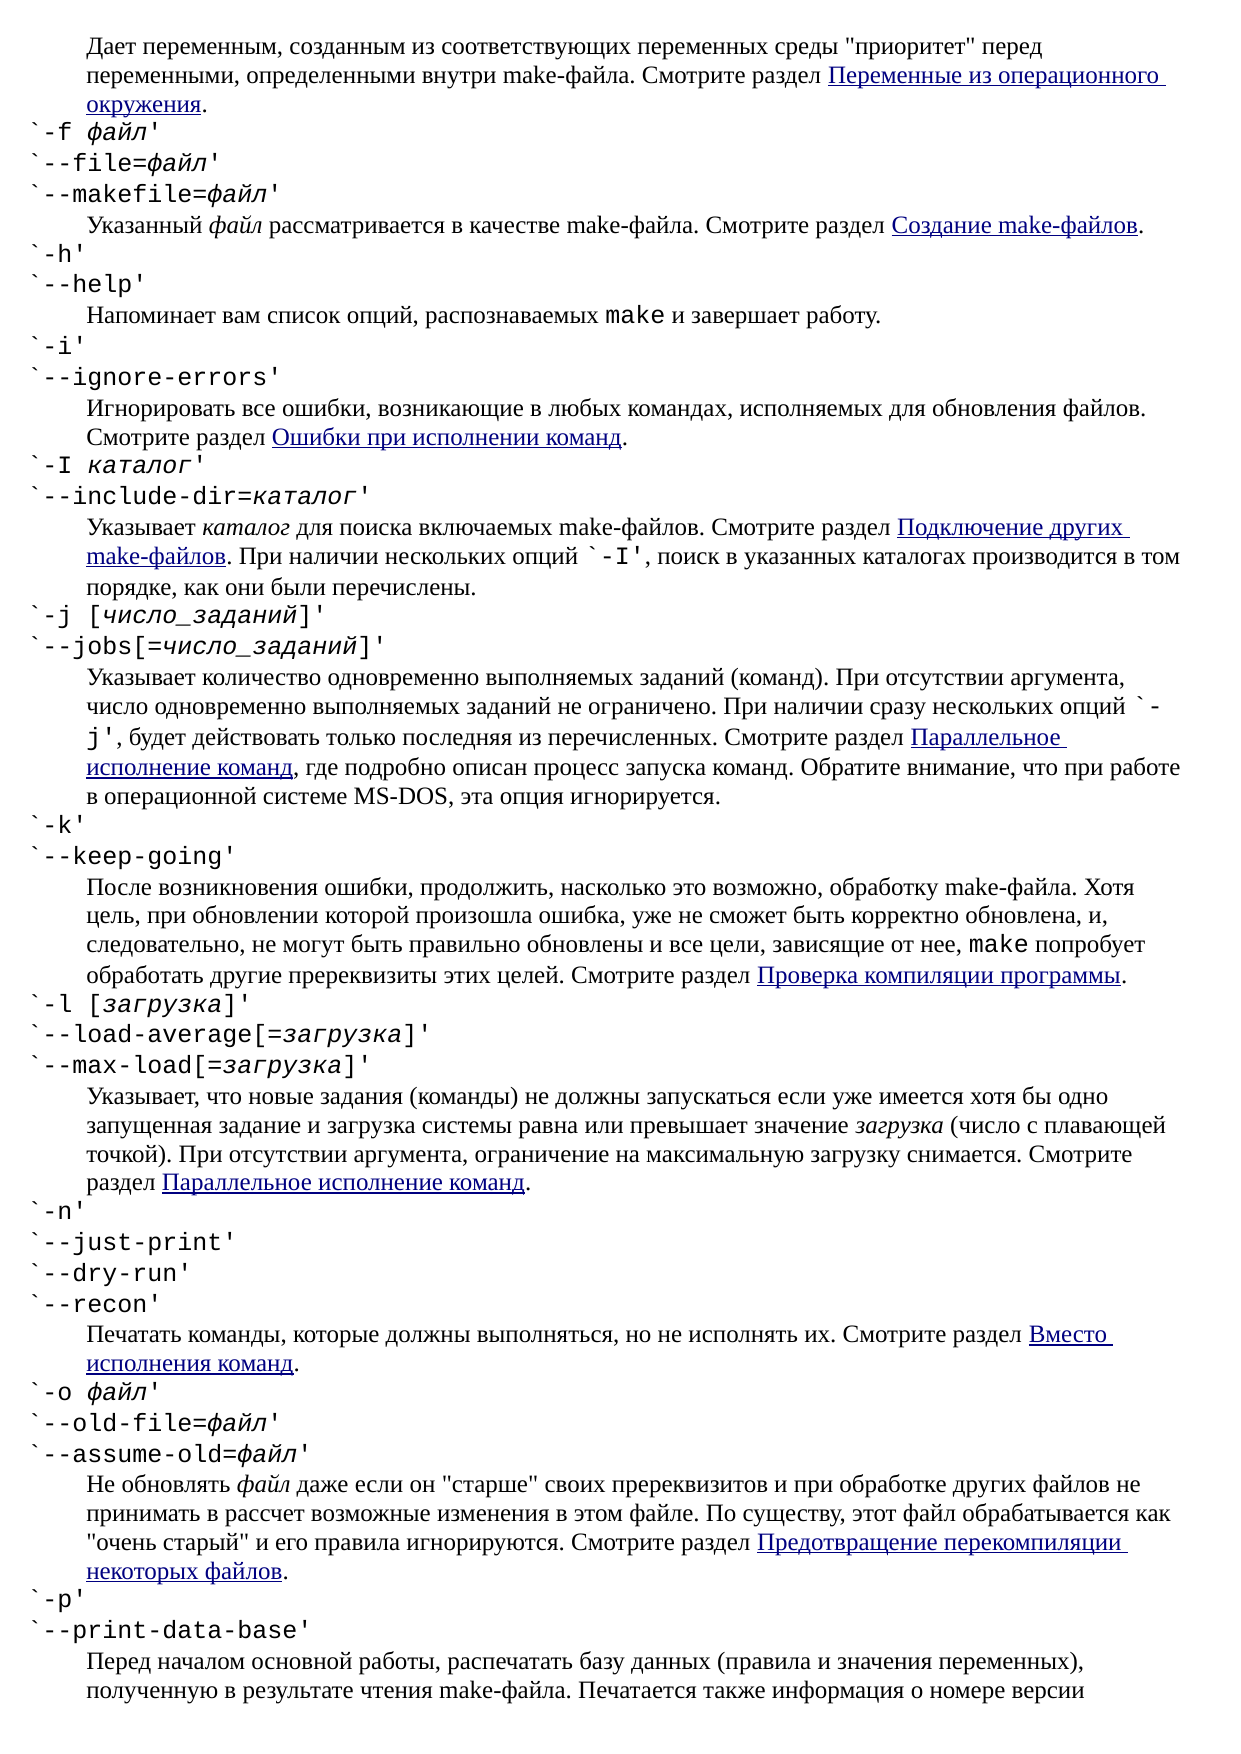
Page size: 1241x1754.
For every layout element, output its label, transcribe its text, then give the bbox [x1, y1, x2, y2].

subtitle `--dry-run' [27, 1258, 1185, 1289]
subtitle `--help' [27, 269, 1185, 300]
subtitle `--file=файл' [27, 148, 1185, 179]
subtitle `--just-print' [27, 1227, 1185, 1258]
subtitle `--recon' [27, 1289, 1185, 1319]
subtitle `-f файл' [27, 117, 1185, 148]
subtitle `--ignore-errors' [27, 362, 1185, 393]
list После возникновения ошибки, продолжить, насколько это возможно, обработку make-файла. Хотя цель, при обновлении которой произошла ошибка, уже не сможет быть корректно обновлена, и, следовательно, не могут быть правильно обновлены и все цели, зависящие от нее, make попробует обработать другие пререквизиты этих целей. Смотрите раздел Проверка компиляции программы. [86, 872, 1185, 989]
list Указывает, что новые задания (команды) не должны запускаться если уже имеется хотя бы одно запущенная задание и загрузка системы равна или превышает значение загрузка (число с плавающей точкой). При отсутствии аргумента, ограничение на максимальную загрузку снимается. Смотрите раздел Параллельное исполнение команд. [86, 1081, 1185, 1196]
subtitle `--load-average[=загрузка]' [27, 1019, 1185, 1050]
subtitle `-o файл' [27, 1377, 1185, 1408]
subtitle `-j [число_заданий]' [27, 600, 1185, 631]
list Указывает каталог для поиска включаемых make-файлов. Смотрите раздел Подключение других make-файлов. При наличии нескольких опций `-I', поиск в указанных каталогах производится в том порядке, как они были перечислены. [86, 512, 1185, 600]
subtitle `--makefile=файл' [27, 179, 1185, 210]
list Не обновлять файл даже если он "старше" своих пререквизитов и при обработке других файлов не принимать в рассчет возможные изменения в этом файле. По существу, этот файл обрабатывается как "очень старый" и его правила игнорируются. Смотрите раздел Предотвращение перекомпиляции некоторых файлов. [86, 1469, 1185, 1584]
subtitle `--max-load[=загрузка]' [27, 1050, 1185, 1081]
subtitle `-i' [27, 331, 1185, 362]
subtitle `--include-dir=каталог' [27, 481, 1185, 512]
subtitle `-p' [27, 1584, 1185, 1615]
subtitle `--keep-going' [27, 841, 1185, 872]
subtitle `-n' [27, 1196, 1185, 1227]
subtitle `--assume-old=файл' [27, 1439, 1185, 1469]
list Указанный файл рассматривается в качестве make-файла. Смотрите раздел Создание make-файлов. [86, 210, 1185, 239]
subtitle `--jobs[=число_заданий]' [27, 631, 1185, 662]
list Указывает количество одновременно выполняемых заданий (команд). При отсутствии аргумента, число одновременно выполняемых заданий не ограничено. При наличии сразу нескольких опций `-j', будет действовать только последняя из перечисленных. Смотрите раздел Параллельное исполнение команд, где подробно описан процесс запуска команд. Обратите внимание, что при работе в операционной системе MS-DOS, эта опция игнорируется. [86, 662, 1185, 810]
subtitle `-k' [27, 810, 1185, 841]
list Печатать команды, которые должны выполняться, но не исполнять их. Смотрите раздел Вместо исполнения команд. [86, 1319, 1185, 1377]
subtitle `-l [загрузка]' [27, 989, 1185, 1019]
list Дает переменным, созданным из соответствующих переменных среды "приоритет" перед переменными, определенными внутри make-файла. Смотрите раздел Переменные из операционного окружения. [86, 31, 1185, 117]
subtitle `-I каталог' [27, 450, 1185, 481]
subtitle `--old-file=файл' [27, 1408, 1185, 1439]
list Напоминает вам список опций, распознаваемых make и завершает работу. [86, 300, 1185, 331]
subtitle `--print-data-base' [27, 1615, 1185, 1646]
list Перед началом основной работы, распечатать базу данных (правила и значения переменных), полученную в результате чтения make-файла. Печатается также информация о номере версии [86, 1646, 1185, 1704]
list Игнорировать все ошибки, возникающие в любых командах, исполняемых для обновления файлов. Смотрите раздел Ошибки при исполнении команд. [86, 393, 1185, 450]
subtitle `-h' [27, 239, 1185, 269]
